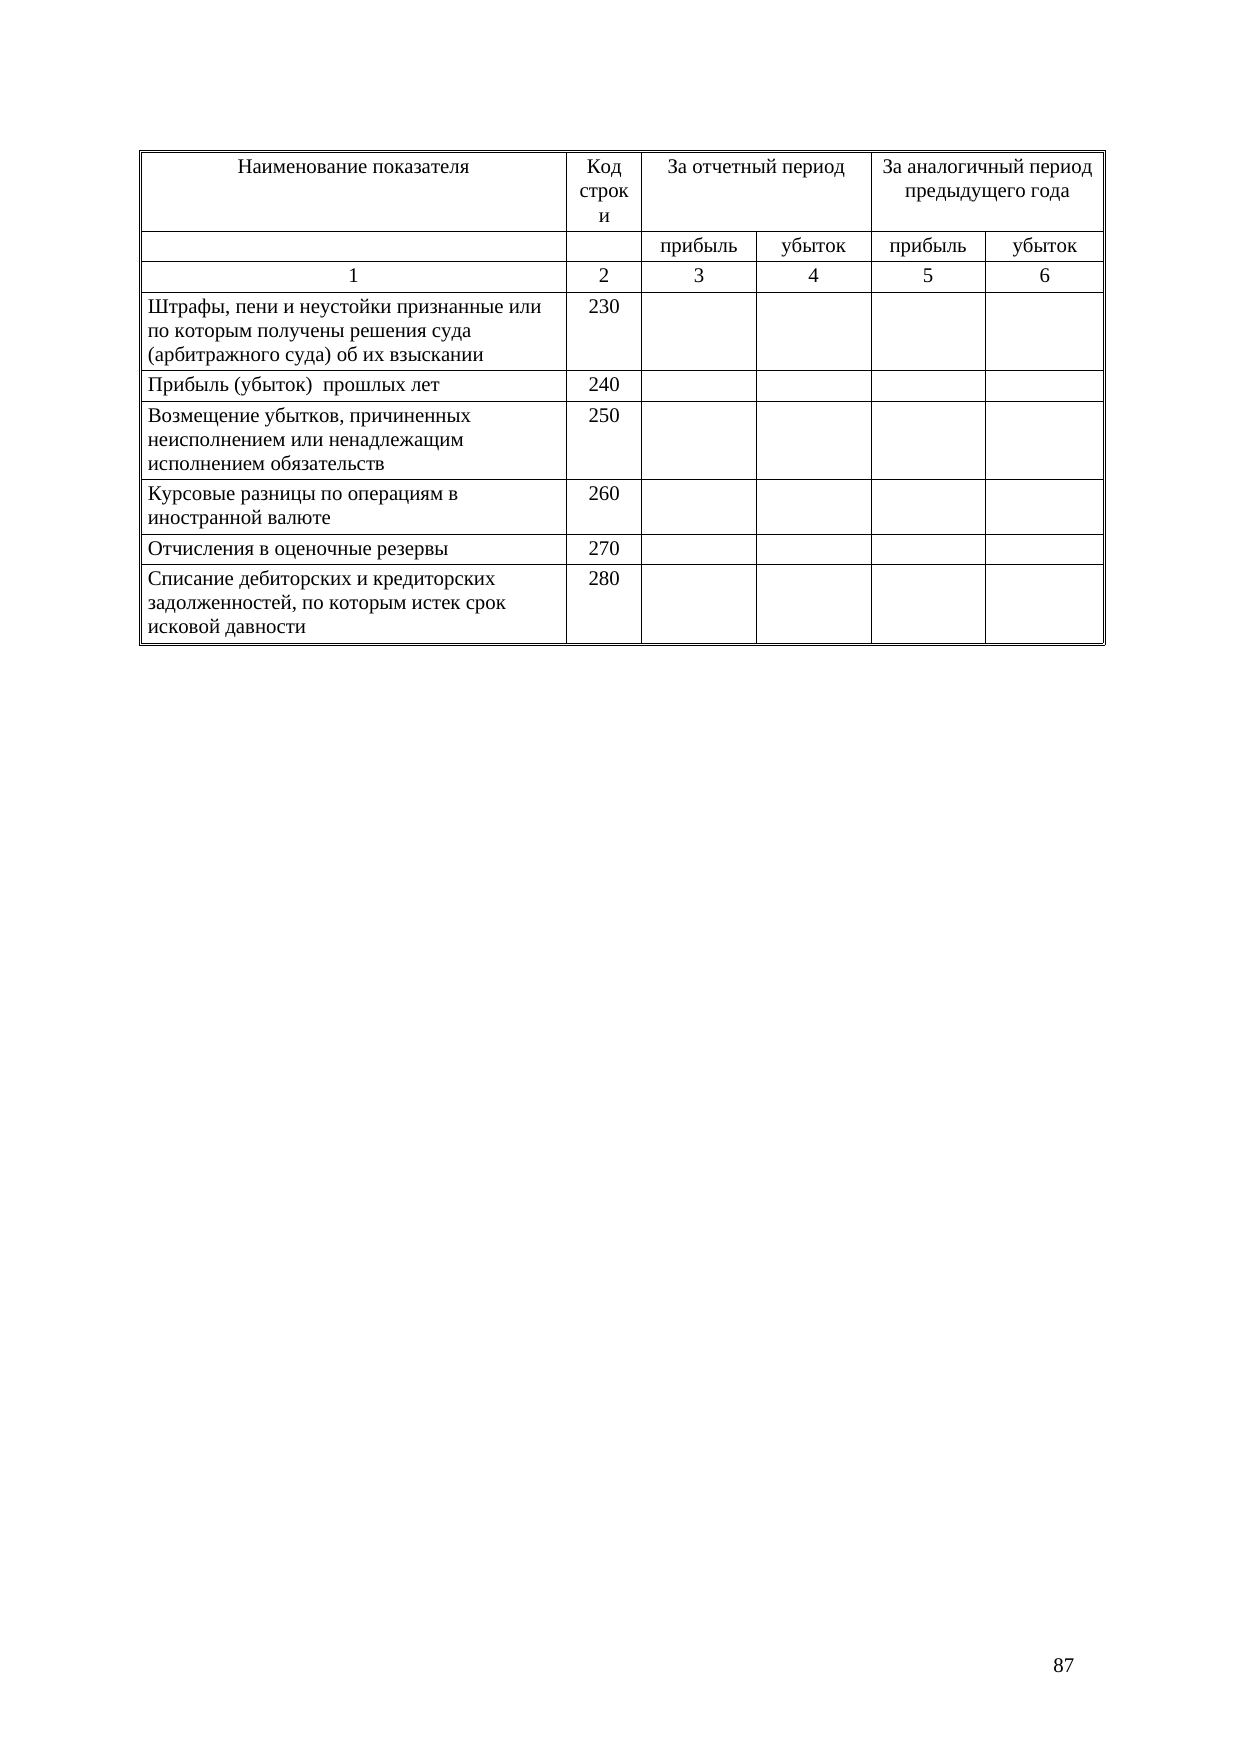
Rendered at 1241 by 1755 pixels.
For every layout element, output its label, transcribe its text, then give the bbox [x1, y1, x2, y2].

table_cell Возмещение убытков, причиненных неисполнением или ненадлежащим исполнением обязательств [142, 402, 566, 479]
table_cell прибыль [872, 232, 985, 261]
table_cell 230 [567, 293, 641, 370]
table_cell [642, 371, 756, 401]
table_header Код строки [567, 153, 641, 231]
table_cell [986, 293, 1103, 370]
table_cell Штрафы, пени и неустойки признанные или по которым получены решения суда (арбитражного суда) об их взыскании [142, 293, 566, 370]
table_cell [642, 565, 756, 642]
table_cell 270 [567, 535, 641, 564]
table_cell [757, 371, 871, 401]
table_cell [642, 402, 756, 479]
table_header За аналогичный период предыдущего года [872, 153, 1103, 231]
table_cell [986, 565, 1103, 642]
table_header За отчетный период [642, 153, 871, 231]
table_cell [757, 402, 871, 479]
table_cell 3 [642, 262, 756, 292]
table_cell убыток [986, 232, 1103, 261]
table_cell [142, 232, 566, 261]
table_cell [872, 402, 985, 479]
table_cell 2 [567, 262, 641, 292]
table_cell [642, 480, 756, 533]
table_cell [642, 535, 756, 564]
table_cell [872, 535, 985, 564]
table_cell 4 [757, 262, 871, 292]
table_cell 260 [567, 480, 641, 533]
table_cell Списание дебиторских и кредиторских задолженностей, по которым истек срок исковой давности [142, 565, 566, 642]
table_cell [757, 480, 871, 533]
table_cell 6 [986, 262, 1103, 292]
table_cell [757, 535, 871, 564]
table_cell [986, 371, 1103, 401]
table_cell Отчисления в оценочные резервы [142, 535, 566, 564]
table_cell 1 [142, 262, 566, 292]
table_cell [872, 371, 985, 401]
table_cell [872, 565, 985, 642]
table_cell [986, 535, 1103, 564]
table_header Наименование показателя [142, 153, 566, 231]
table_cell Прибыль (убыток) прошлых лет [142, 371, 566, 401]
table_cell прибыль [642, 232, 756, 261]
table_cell [757, 293, 871, 370]
table_cell убыток [757, 232, 871, 261]
table_cell 5 [872, 262, 985, 292]
table_cell 240 [567, 371, 641, 401]
table_cell [567, 232, 641, 261]
table_cell [872, 480, 985, 533]
table_cell 280 [567, 565, 641, 642]
table_cell [757, 565, 871, 642]
table_cell [986, 480, 1103, 533]
table_cell [642, 293, 756, 370]
table_cell [872, 293, 985, 370]
table_cell Курсовые разницы по операциям в иностранной валюте [142, 480, 566, 533]
table_cell 250 [567, 402, 641, 479]
table_cell [986, 402, 1103, 479]
